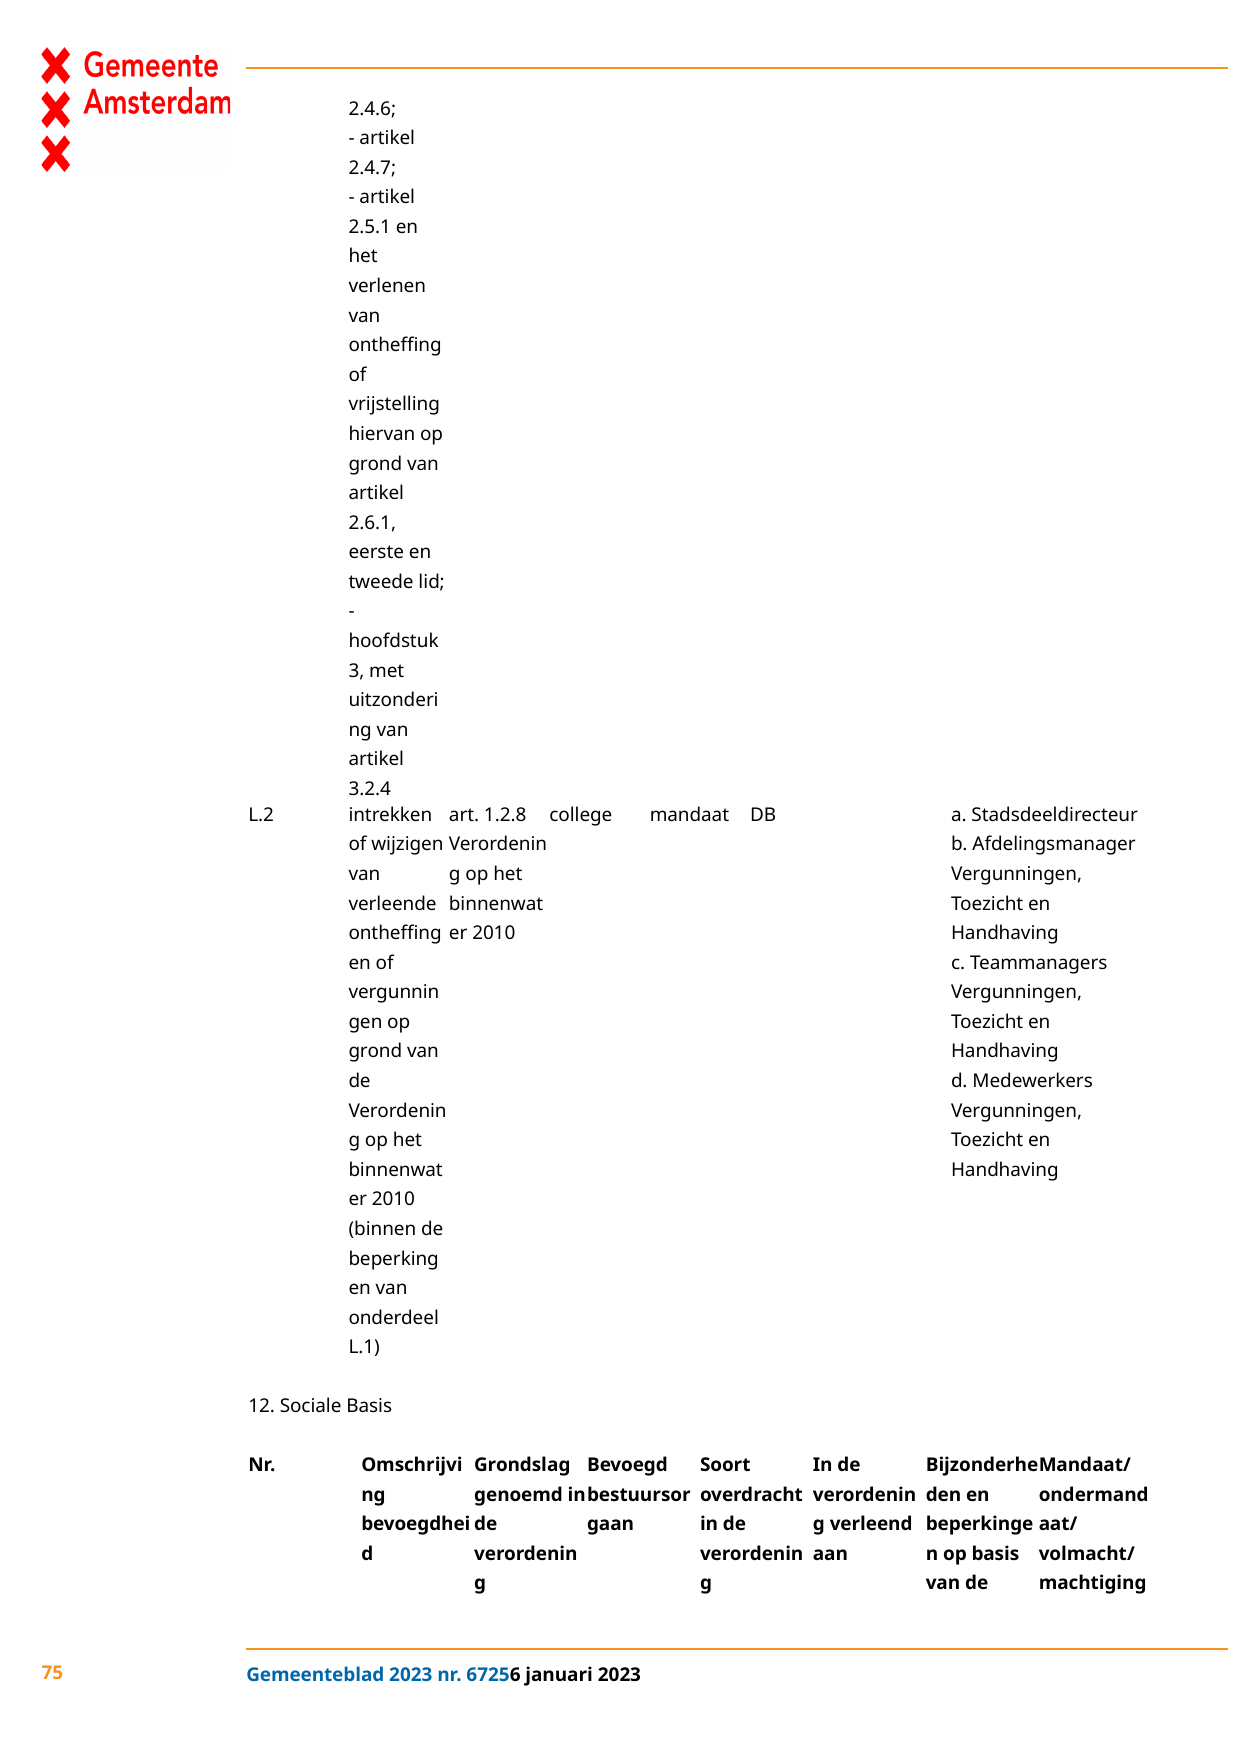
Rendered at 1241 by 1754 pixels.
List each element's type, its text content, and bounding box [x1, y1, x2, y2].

table_header Bijzonderheden en beperkingen op basis van de [926, 1451, 1038, 1595]
table_cell intrekken of wijzigen van verleende ontheffingen of vergunningen op grond van de Verordening op het binnenwater 2010 (binnen de beperkingen van onderdeel L.1) [348, 801, 449, 1359]
table_cell [248, 95, 348, 801]
table_header Mandaat/ondermandaat/ volmacht/machtiging [1039, 1451, 1152, 1595]
table_cell college [549, 801, 649, 1359]
table_header Soort overdracht in de verordening [700, 1451, 813, 1595]
table_cell [449, 95, 549, 801]
table_header Grondslag genoemd in de verordening [474, 1451, 587, 1595]
table_cell 2.4.6; - artikel 2.4.7; - artikel 2.5.1 en het verlenen van ontheffing of vrijstelling hiervan op grond van artikel 2.6.1, eerste en tweede lid; - hoofdstuk 3, met uitzondering van artikel 3.2.4 [348, 95, 449, 801]
table_header Omschrijving bevoegdheid [361, 1451, 474, 1595]
table_header In de verordening verleend aan [813, 1451, 926, 1595]
table_cell [951, 95, 1152, 801]
table_cell mandaat [650, 801, 750, 1359]
table_cell art. 1.2.8 Verordening op het binnenwater 2010 [449, 801, 549, 1359]
table_cell [549, 95, 649, 801]
table_cell [750, 95, 850, 801]
text 12. Sociale Basis [248, 1392, 1152, 1418]
table_cell L.2 [248, 801, 348, 1359]
table_cell [850, 801, 951, 1359]
picture [41, 47, 231, 172]
table_header Bevoegd bestuursorgaan [587, 1451, 700, 1595]
table_cell [650, 95, 750, 801]
table_cell DB [750, 801, 850, 1359]
table_cell a. Stadsdeeldirecteur b. Afdelingsmanager Vergunningen, Toezicht en Handhaving c. Teammanagers Vergunningen, Toezicht en Handhaving d. Medewerkers Vergunningen, Toezicht en Handhaving [951, 801, 1152, 1359]
table_cell [850, 95, 951, 801]
table_header Nr. [248, 1451, 361, 1595]
